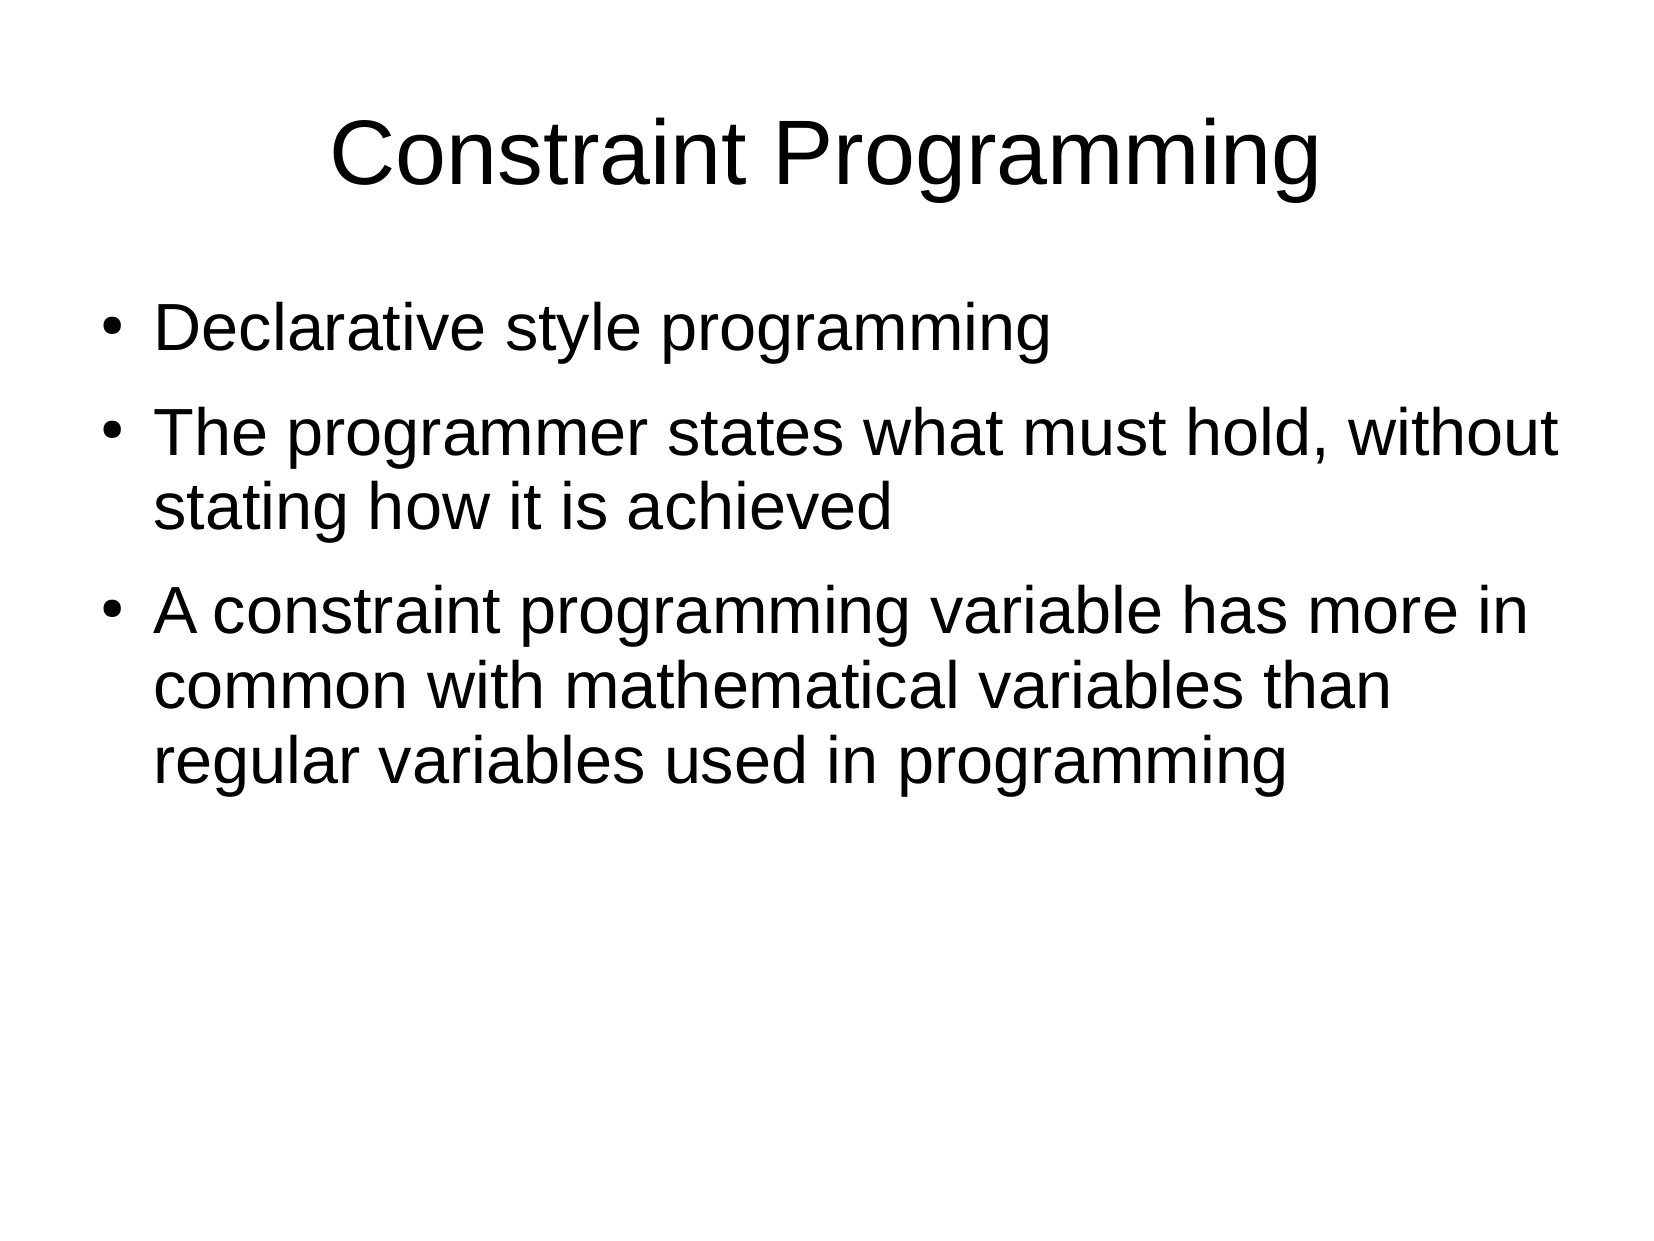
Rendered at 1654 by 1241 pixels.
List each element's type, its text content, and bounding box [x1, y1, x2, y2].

title Constraint Programming [82, 49, 1571, 257]
list Declarative style programming The programmer states what must hold, without stating how it is achieved A constraint programming variable has more in common with mathematical variables than regular variables used in programming [82, 290, 1571, 1010]
